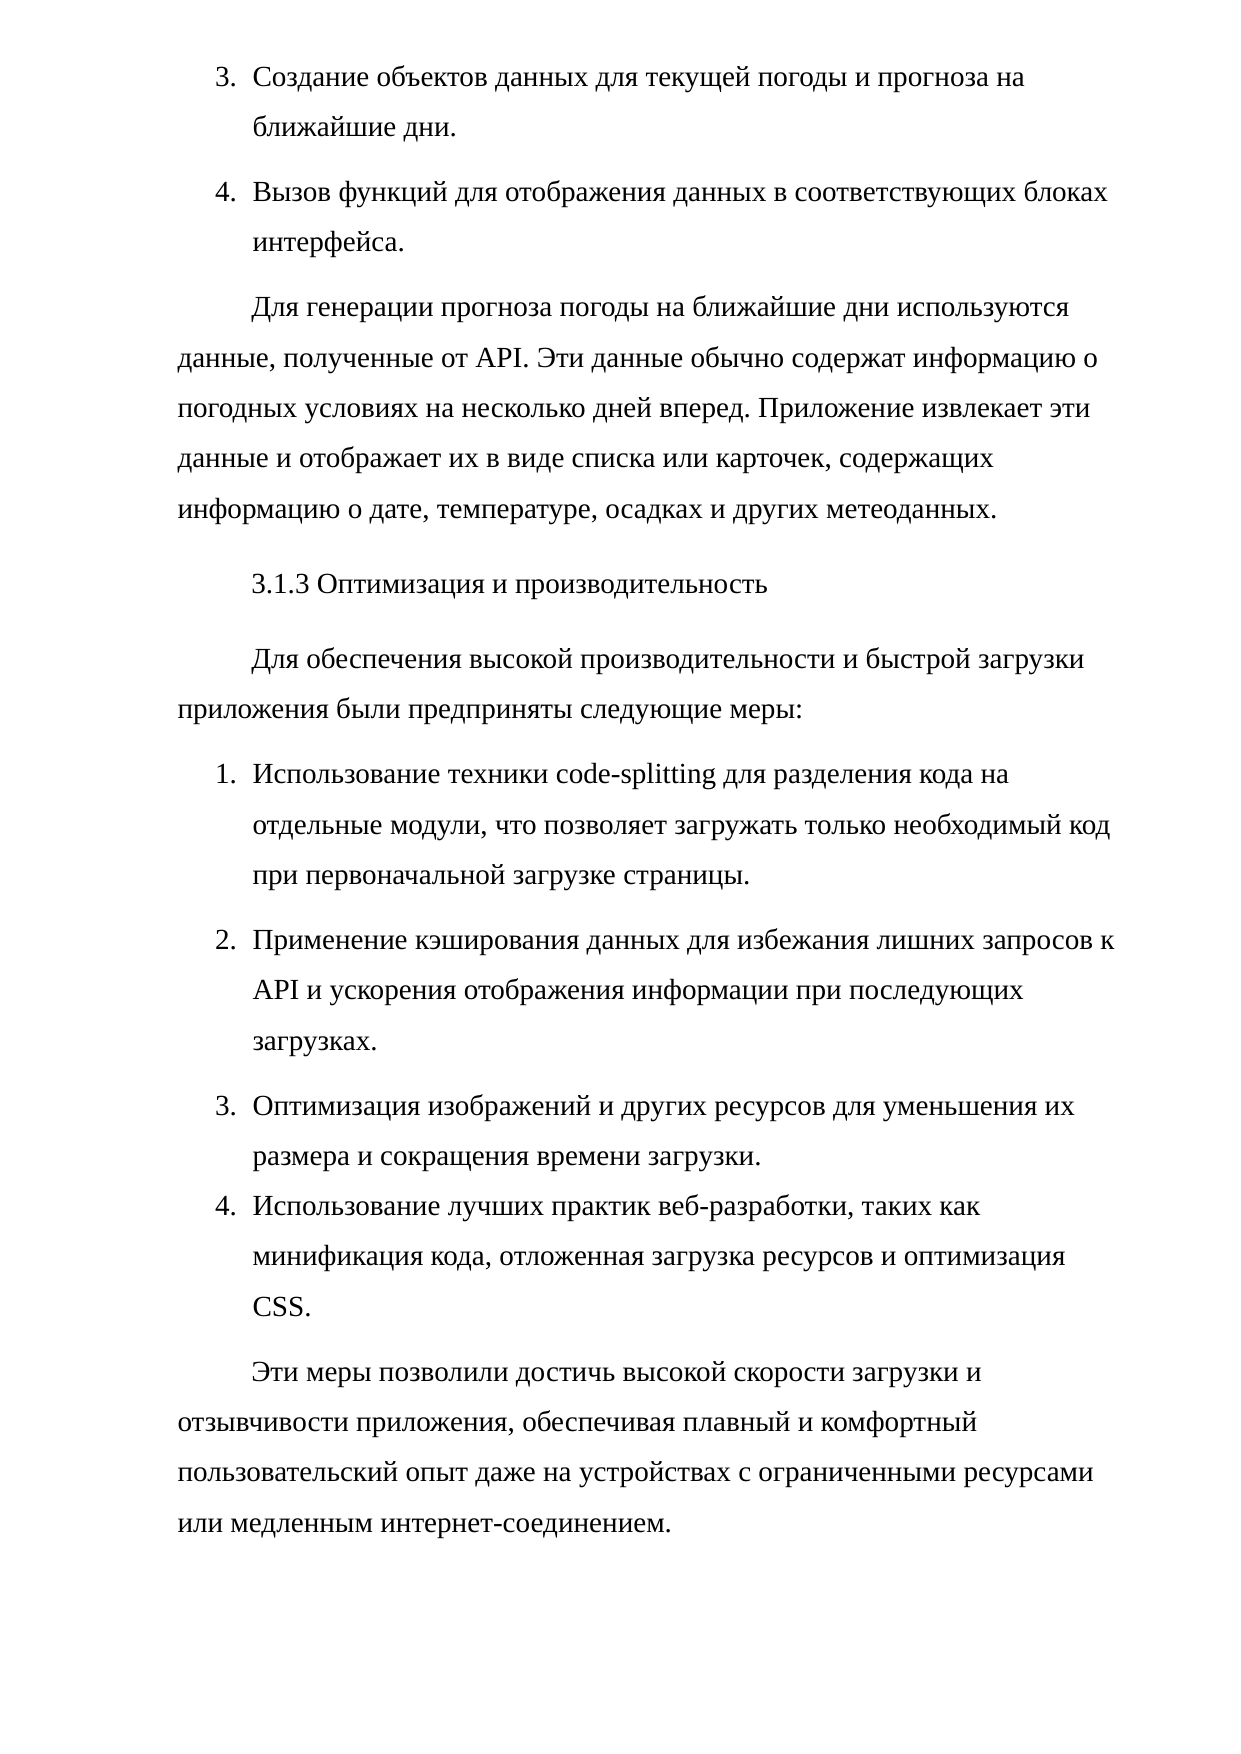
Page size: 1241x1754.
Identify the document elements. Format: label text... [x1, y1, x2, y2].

text Для обеспечения высокой производительности и быстрой загрузки приложения были предприняты следующие меры: [177, 641, 1122, 725]
subtitle 3.1.3 Оптимизация и производительность [177, 566, 1122, 599]
list Использование техники code-splitting для разделения кода на отдельные модули, что позволяет загружать только необходимый код при первоначальной загрузке страницы. [215, 757, 1122, 891]
text Эти меры позволили достичь высокой скорости загрузки и отзывчивости приложения, обеспечивая плавный и комфортный пользовательский опыт даже на устройствах с ограниченными ресурсами или медленным интернет-соединением. [177, 1354, 1122, 1538]
list Применение кэширования данных для избежания лишних запросов к API и ускорения отображения информации при последующих загрузках. [215, 922, 1122, 1056]
list Оптимизация изображений и других ресурсов для уменьшения их размера и сокращения времени загрузки. [215, 1088, 1122, 1171]
list Создание объектов данных для текущей погоды и прогноза на ближайшие дни. [215, 59, 1122, 143]
list Вызов функций для отображения данных в соответствующих блоках интерфейса. [215, 174, 1122, 258]
list Использование лучших практик веб-разработки, таких как минификация кода, отложенная загрузка ресурсов и оптимизация CSS. [215, 1188, 1122, 1322]
text Для генерации прогноза погоды на ближайшие дни используются данные, полученные от API. Эти данные обычно содержат информацию о погодных условиях на несколько дней вперед. Приложение извлекает эти данные и отображает их в виде списка или карточек, содержащих информацию о дате, температуре, осадках и других метеоданных. [177, 289, 1122, 524]
